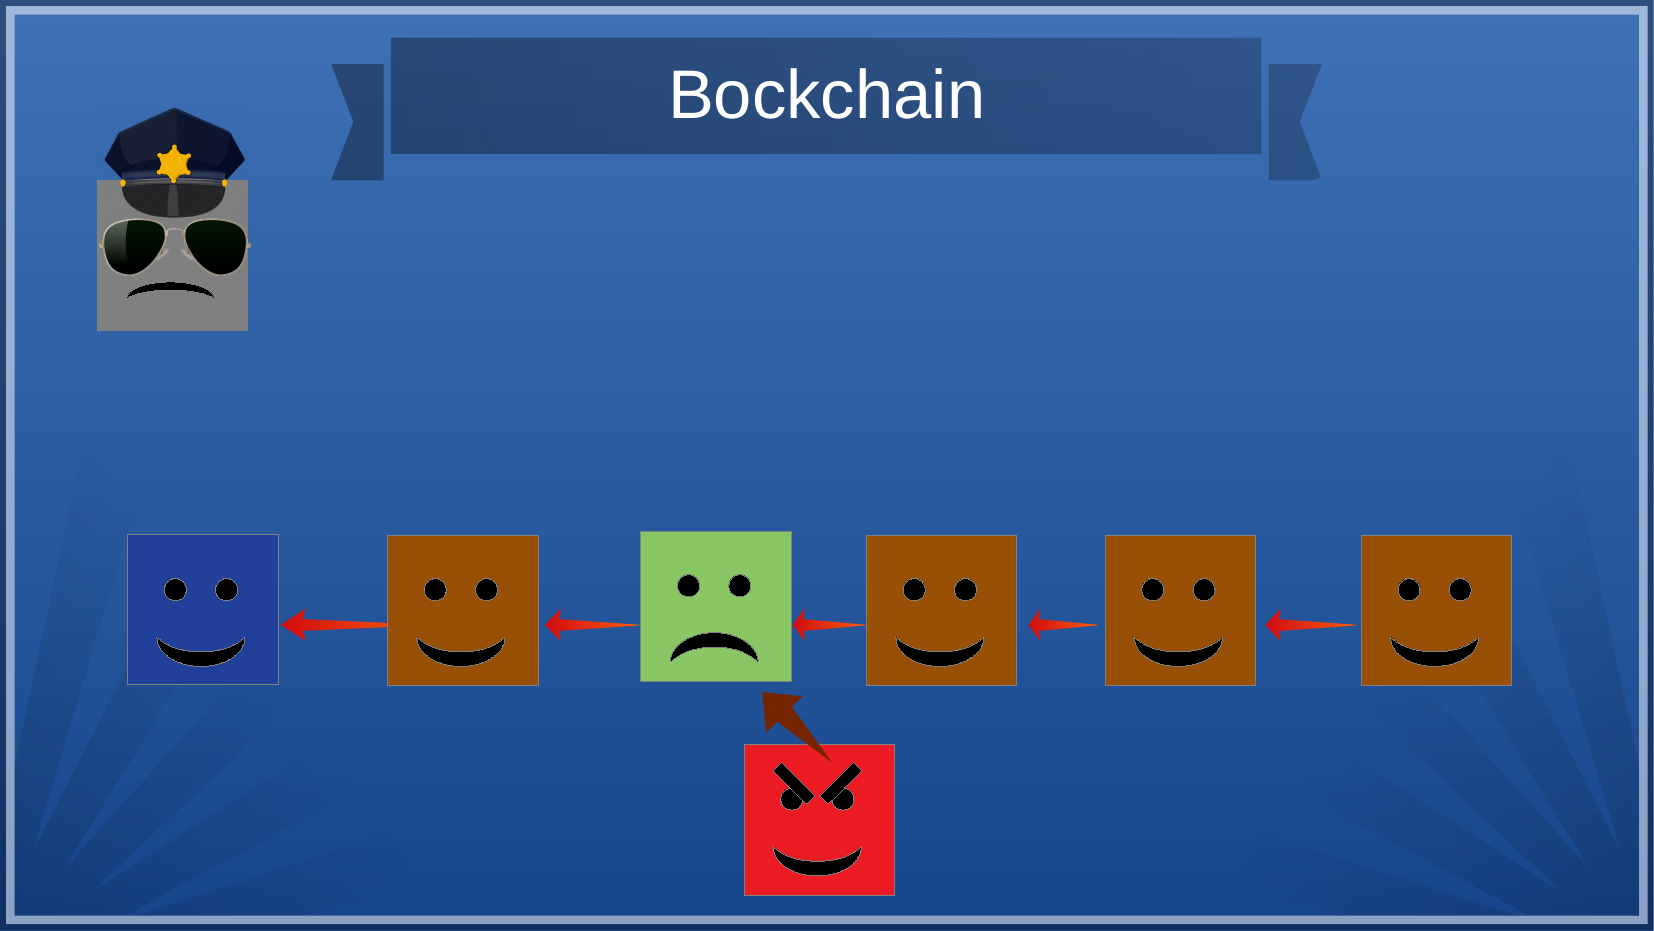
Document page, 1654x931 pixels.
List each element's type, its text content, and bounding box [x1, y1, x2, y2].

text_box [387, 535, 539, 686]
text_box [640, 531, 792, 682]
text_box [866, 535, 1017, 686]
picture [1027, 606, 1099, 644]
picture [1263, 606, 1359, 644]
text_box [127, 534, 279, 685]
text_box [1105, 535, 1256, 686]
picture [791, 606, 867, 644]
text_box [744, 744, 895, 896]
text_box [1361, 535, 1512, 686]
picture [543, 606, 641, 644]
picture [279, 606, 387, 644]
title Bockchain [389, 35, 1264, 154]
picture [744, 673, 851, 781]
text_box [97, 308, 248, 331]
picture [90, 85, 260, 308]
